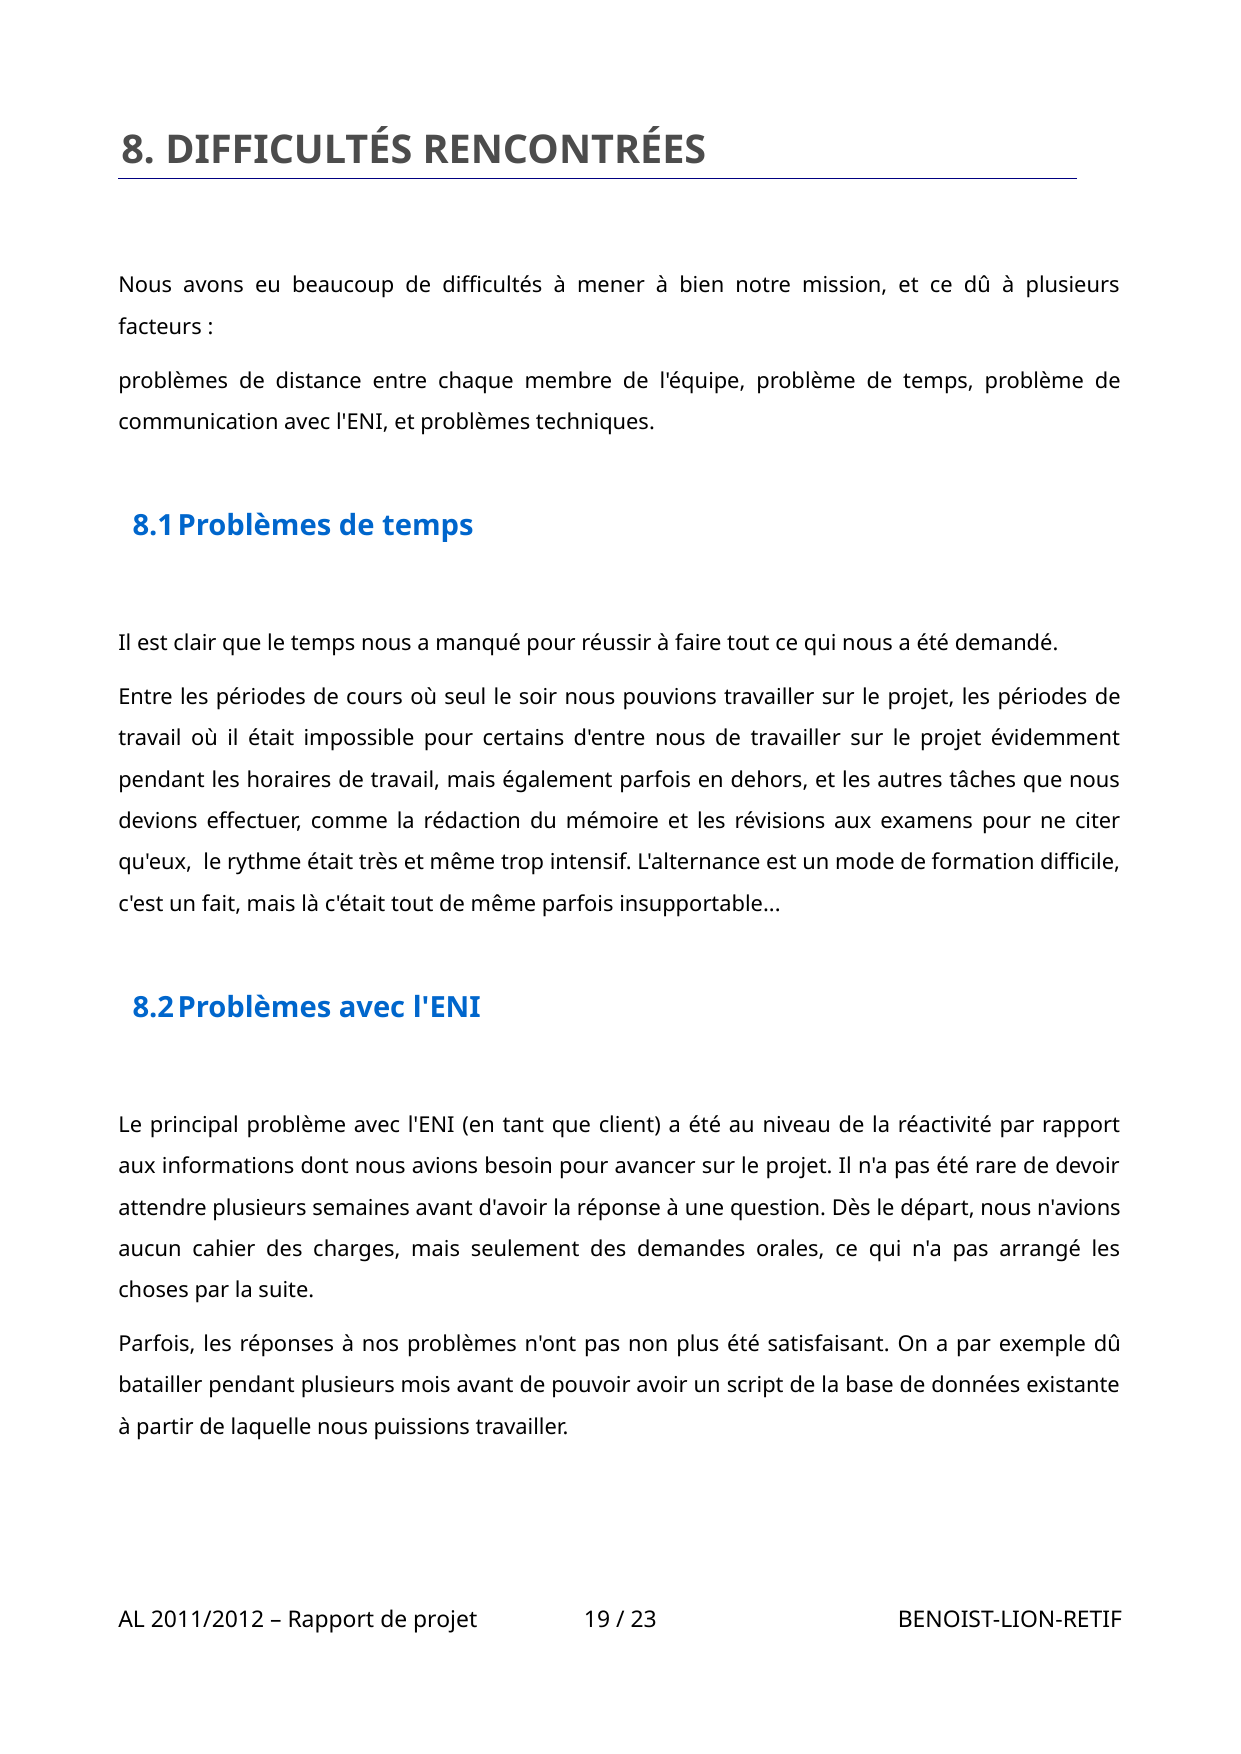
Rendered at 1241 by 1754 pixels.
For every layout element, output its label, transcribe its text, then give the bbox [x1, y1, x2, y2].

text Nous avons eu beaucoup de difficultés à mener à bien notre mission, et ce dû à plusieurs facteurs : [118, 260, 1122, 343]
subtitle 8. Difficultés rencontrées [118, 118, 1077, 178]
text Parfois, les réponses à nos problèmes n'ont pas non plus été satisfaisant. On a par exemple dû batailler pendant plusieurs mois avant de pouvoir avoir un script de la base de données existante à partir de laquelle nous puissions travailler. [118, 1318, 1122, 1442]
subtitle 8.1 Problèmes de temps [132, 504, 1122, 544]
text Il est clair que le temps nous a manqué pour réussir à faire tout ce qui nous a été demandé. [118, 617, 1122, 659]
subtitle 8.2 Problèmes avec l'ENI [132, 986, 1122, 1026]
text Entre les périodes de cours où seul le soir nous pouvions travailler sur le projet, les périodes de travail où il était impossible pour certains d'entre nous de travailler sur le projet évidemment pendant les horaires de travail, mais également parfois en dehors, et les autres tâches que nous devions effectuer, comme la rédaction du mémoire et les révisions aux examens pour ne citer qu'eux, le rythme était très et même trop intensif. L'alternance est un mode de formation difficile, c'est un fait, mais là c'était tout de même parfois insupportable... [118, 671, 1122, 919]
text Le principal problème avec l'ENI (en tant que client) a été au niveau de la réactivité par rapport aux informations dont nous avions besoin pour avancer sur le projet. Il n'a pas été rare de devoir attendre plusieurs semaines avant d'avoir la réponse à une question. Dès le départ, nous n'avions aucun cahier des charges, mais seulement des demandes orales, ce qui n'a pas arrangé les choses par la suite. [118, 1099, 1122, 1306]
text problèmes de distance entre chaque membre de l'équipe, problème de temps, problème de communication avec l'ENI, et problèmes techniques. [118, 355, 1122, 438]
